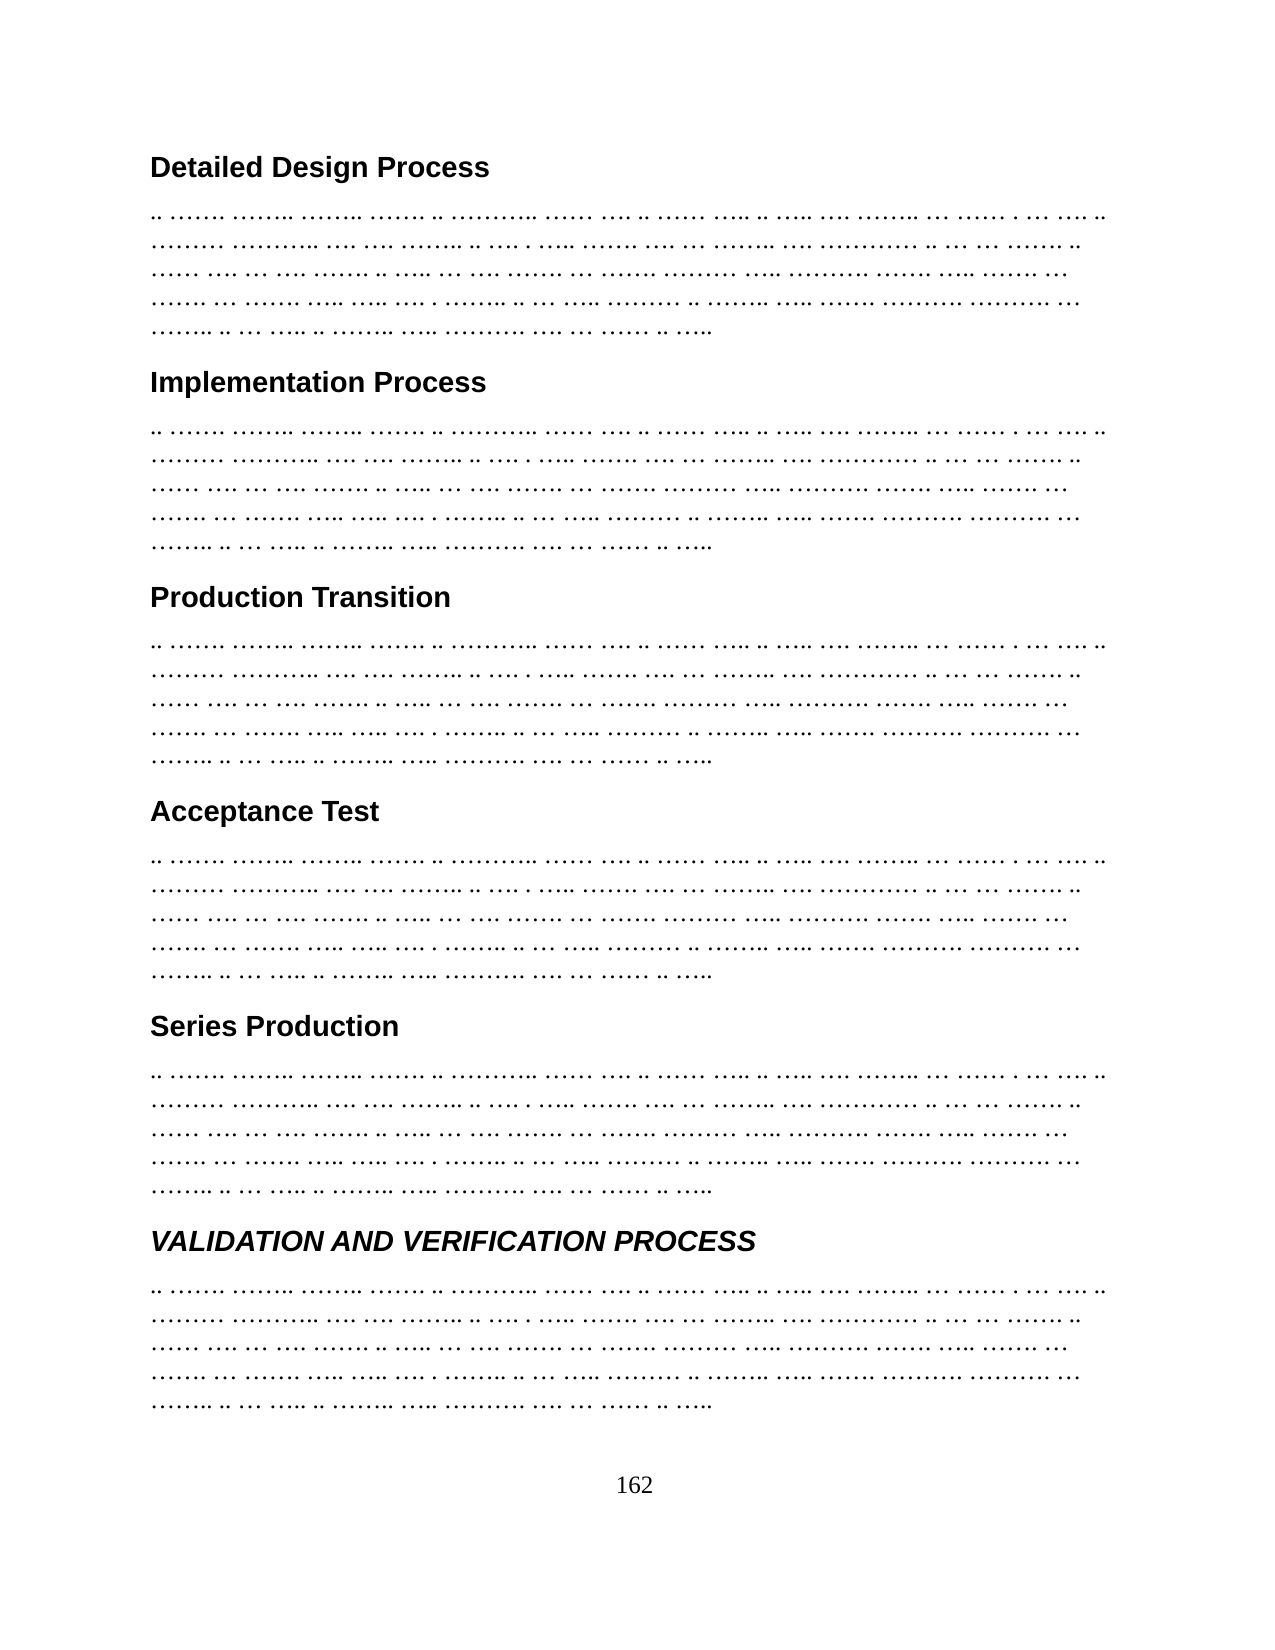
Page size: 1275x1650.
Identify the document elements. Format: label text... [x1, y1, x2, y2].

subtitle Series Production [150, 1009, 1125, 1043]
text .. ……. …….. …….. ……. .. ……….. …… …. .. …… ….. .. ….. …. …….. … …… . … …. .. ……… ……….. …. …. …….. .. …. . ….. ……. …. … …….. …. ………… .. … … ……. .. …… …. … …. ……. .. ….. … …. ……. … ……. ……… ….. ………. ……. ….. ……. … ……. … ……. ….. ….. …. . …….. .. … ….. ……… .. …….. ….. ……. ………. ………. … …….. .. … ….. .. …….. ….. ………. …. … …… .. ….. [150, 626, 1125, 769]
subtitle Implementation Process [150, 365, 1125, 398]
text .. ……. …….. …….. ……. .. ……….. …… …. .. …… ….. .. ….. …. …….. … …… . … …. .. ……… ……….. …. …. …….. .. …. . ….. ……. …. … …….. …. ………… .. … … ……. .. …… …. … …. ……. .. ….. … …. ……. … ……. ……… ….. ………. ……. ….. ……. … ……. … ……. ….. ….. …. . …….. .. … ….. ……… .. …….. ….. ……. ………. ………. … …….. .. … ….. .. …….. ….. ………. …. … …… .. ….. [150, 1270, 1125, 1414]
subtitle Detailed Design Process [150, 150, 1125, 183]
text .. ……. …….. …….. ……. .. ……….. …… …. .. …… ….. .. ….. …. …….. … …… . … …. .. ……… ……….. …. …. …….. .. …. . ….. ……. …. … …….. …. ………… .. … … ……. .. …… …. … …. ……. .. ….. … …. ……. … ……. ……… ….. ………. ……. ….. ……. … ……. … ……. ….. ….. …. . …….. .. … ….. ……… .. …….. ….. ……. ………. ………. … …….. .. … ….. .. …….. ….. ………. …. … …… .. ….. [150, 411, 1125, 554]
text .. ……. …….. …….. ……. .. ……….. …… …. .. …… ….. .. ….. …. …….. … …… . … …. .. ……… ……….. …. …. …….. .. …. . ….. ……. …. … …….. …. ………… .. … … ……. .. …… …. … …. ……. .. ….. … …. ……. … ……. ……… ….. ………. ……. ….. ……. … ……. … ……. ….. ….. …. . …….. .. … ….. ……… .. …….. ….. ……. ………. ………. … …….. .. … ….. .. …….. ….. ………. …. … …… .. ….. [150, 840, 1125, 984]
text .. ……. …….. …….. ……. .. ……….. …… …. .. …… ….. .. ….. …. …….. … …… . … …. .. ……… ……….. …. …. …….. .. …. . ….. ……. …. … …….. …. ………… .. … … ……. .. …… …. … …. ……. .. ….. … …. ……. … ……. ……… ….. ………. ……. ….. ……. … ……. … ……. ….. ….. …. . …….. .. … ….. ……… .. …….. ….. ……. ………. ………. … …….. .. … ….. .. …….. ….. ………. …. … …… .. ….. [150, 196, 1125, 340]
subtitle VALIDATION AND VERIFICATION PROCESS [150, 1224, 1125, 1257]
text .. ……. …….. …….. ……. .. ……….. …… …. .. …… ….. .. ….. …. …….. … …… . … …. .. ……… ……….. …. …. …….. .. …. . ….. ……. …. … …….. …. ………… .. … … ……. .. …… …. … …. ……. .. ….. … …. ……. … ……. ……… ….. ………. ……. ….. ……. … ……. … ……. ….. ….. …. . …….. .. … ….. ……… .. …….. ….. ……. ………. ………. … …….. .. … ….. .. …….. ….. ………. …. … …… .. ….. [150, 1055, 1125, 1199]
subtitle Acceptance Test [150, 794, 1125, 828]
subtitle Production Transition [150, 579, 1125, 613]
